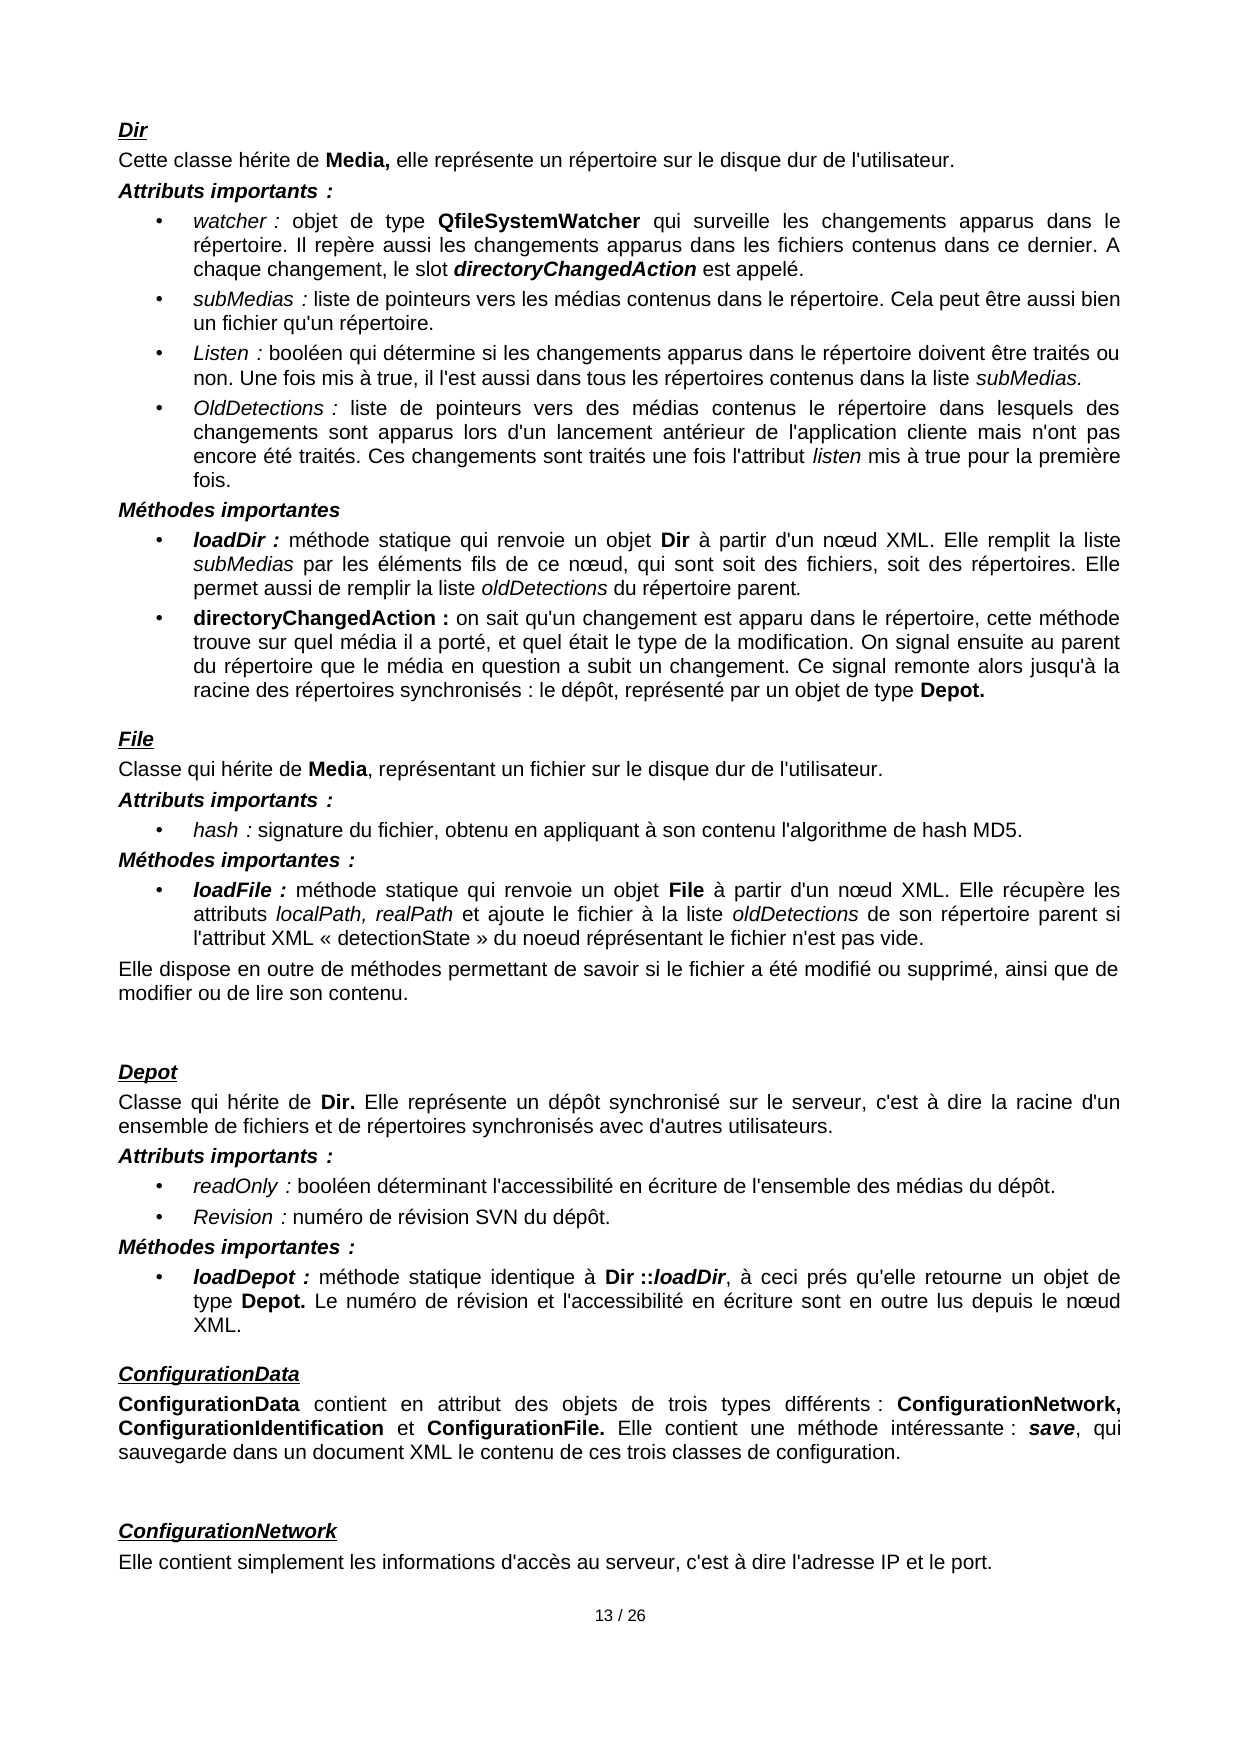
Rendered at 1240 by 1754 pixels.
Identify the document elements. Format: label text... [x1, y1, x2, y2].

text Attributs importants : [118, 787, 1121, 811]
text Méthodes importantes [118, 498, 1121, 522]
list OldDetections : liste de pointeurs vers des médias contenus le répertoire dans lesquels des changements sont apparus lors d'un lancement antérieur de l'application cliente mais n'ont pas encore été traités. Ces changements sont traités une fois l'attribut listen mis à true pour la première fois. [156, 396, 1121, 491]
text Elle contient simplement les informations d'accès au serveur, c'est à dire l'adresse IP et le port. [118, 1549, 1121, 1573]
text Attributs importants : [118, 178, 1121, 202]
list directoryChangedAction : on sait qu'un changement est apparu dans le répertoire, cette méthode trouve sur quel média il a porté, et quel était le type de la modification. On signal ensuite au parent du répertoire que le média en question a subit un changement. Ce signal remonte alors jusqu'à la racine des répertoires synchronisés : le dépôt, représenté par un objet de type Depot. [156, 606, 1121, 702]
text ConfigurationData contient en attribut des objets de trois types différents : ConfigurationNetwork, ConfigurationIdentification et ConfigurationFile. Elle contient une méthode intéressante : save, qui sauvegarde dans un document XML le contenu de ces trois classes de configuration. [118, 1392, 1121, 1464]
list Listen : booléen qui détermine si les changements apparus dans le répertoire doivent être traités ou non. Une fois mis à true, il l'est aussi dans tous les répertoires contenus dans la liste subMedias. [156, 341, 1121, 389]
list Revision : numéro de révision SVN du dépôt. [156, 1204, 1121, 1228]
list loadDir : méthode statique qui renvoie un objet Dir à partir d'un nœud XML. Elle remplit la liste subMedias par les éléments fils de ce nœud, qui sont soit des fichiers, soit des répertoires. Elle permet aussi de remplir la liste oldDetections du répertoire parent. [156, 528, 1121, 600]
subtitle File [118, 727, 1121, 751]
list subMedias : liste de pointeurs vers les médias contenus dans le répertoire. Cela peut être aussi bien un fichier qu'un répertoire. [156, 287, 1121, 335]
text Classe qui hérite de Media, représentant un fichier sur le disque dur de l'utilisateur. [118, 757, 1121, 781]
subtitle ConfigurationNetwork [118, 1519, 1121, 1543]
list loadDepot : méthode statique identique à Dir ::loadDir, à ceci prés qu'elle retourne un objet de type Depot. Le numéro de révision et l'accessibilité en écriture sont en outre lus depuis le nœud XML. [156, 1265, 1121, 1337]
text Elle dispose en outre de méthodes permettant de savoir si le fichier a été modifié ou supprimé, ainsi que de modifier ou de lire son contenu. [118, 956, 1121, 1004]
subtitle Depot [118, 1059, 1121, 1083]
text Classe qui hérite de Dir. Elle représente un dépôt synchronisé sur le serveur, c'est à dire la racine d'un ensemble de fichiers et de répertoires synchronisés avec d'autres utilisateurs. [118, 1090, 1121, 1138]
text Méthodes importantes : [118, 1235, 1121, 1259]
list hash : signature du fichier, obtenu en appliquant à son contenu l'algorithme de hash MD5. [156, 818, 1121, 842]
subtitle ConfigurationData [118, 1362, 1121, 1386]
text Attributs importants : [118, 1144, 1121, 1168]
list watcher : objet de type QfileSystemWatcher qui surveille les changements apparus dans le répertoire. Il repère aussi les changements apparus dans les fichiers contenus dans ce dernier. A chaque changement, le slot directoryChangedAction est appelé. [156, 209, 1121, 281]
list readOnly : booléen déterminant l'accessibilité en écriture de l'ensemble des médias du dépôt. [156, 1174, 1121, 1198]
text Méthodes importantes : [118, 848, 1121, 872]
subtitle Dir [118, 118, 1121, 142]
list loadFile : méthode statique qui renvoie un objet File à partir d'un nœud XML. Elle récupère les attributs localPath, realPath et ajoute le fichier à la liste oldDetections de son répertoire parent si l'attribut XML « detectionState » du noeud réprésentant le fichier n'est pas vide. [156, 878, 1121, 950]
text Cette classe hérite de Media, elle représente un répertoire sur le disque dur de l'utilisateur. [118, 148, 1121, 172]
